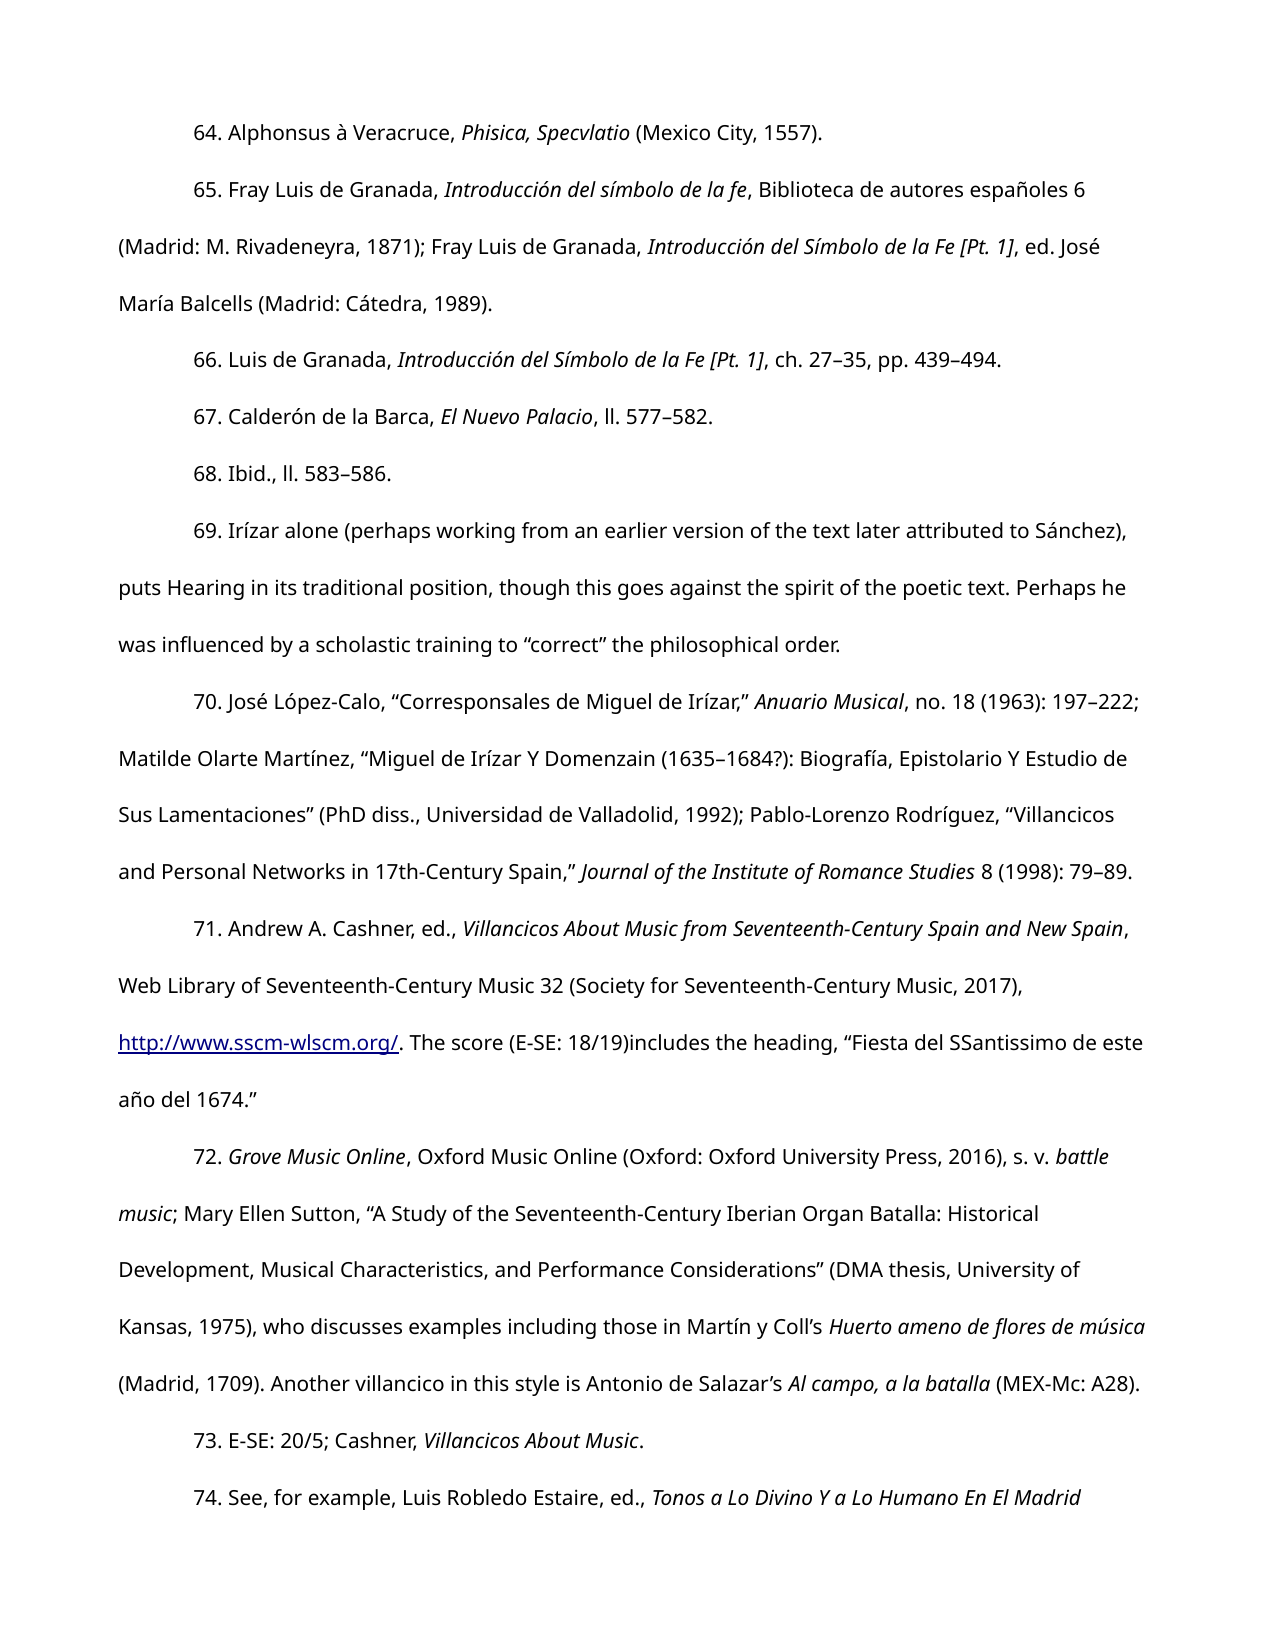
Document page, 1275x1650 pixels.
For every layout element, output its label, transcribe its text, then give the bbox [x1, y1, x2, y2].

text Fray Luis de Granada, Introducción del símbolo de la fe, Biblioteca de autores españoles 6 (Madrid: M. Rivadeneyra, 1871); Fray Luis de Granada, Introducción del Símbolo de la Fe [Pt. 1], ed. José María Balcells (Madrid: Cátedra, 1989). [118, 175, 1157, 317]
text Calderón de la Barca, El Nuevo Palacio, ll. 577–582. [118, 402, 1157, 431]
text Andrew A. Cashner, ed., Villancicos About Music from Seventeenth-Century Spain and New Spain, Web Library of Seventeenth-Century Music 32 (Society for Seventeenth-Century Music, 2017), http://www.sscm-wlscm.org/. The score (E-SE: 18/19)includes the heading, “Fiesta del SSantissimo de este año del 1674.” [118, 914, 1157, 1113]
text See, for example, Luis Robledo Estaire, ed., Tonos a Lo Divino Y a Lo Humano En El Madrid [118, 1483, 1157, 1512]
text Alphonsus à Veracruce, Phisica, Specvlatio (Mexico City, 1557). [118, 118, 1157, 147]
text Luis de Granada, Introducción del Símbolo de la Fe [Pt. 1], ch. 27–35, pp. 439–494. [118, 346, 1157, 374]
text E-SE: 20/5; Cashner, Villancicos About Music. [118, 1426, 1157, 1455]
text Irízar alone (perhaps working from an earlier version of the text later attributed to Sánchez), puts Hearing in its traditional position, though this goes against the spirit of the poetic text. Perhaps he was influenced by a scholastic training to “correct” the philosophical order. [118, 516, 1157, 658]
text Ibid., ll. 583–586. [118, 459, 1157, 488]
text José López-Calo, “Corresponsales de Miguel de Irízar,” Anuario Musical, no. 18 (1963): 197–222; Matilde Olarte Martínez, “Miguel de Irízar Y Domenzain (1635–1684?): Biografía, Epistolario Y Estudio de Sus Lamentaciones” (PhD diss., Universidad de Valladolid, 1992); Pablo-Lorenzo Rodríguez, “Villancicos and Personal Networks in 17th-Century Spain,” Journal of the Institute of Romance Studies 8 (1998): 79–89. [118, 687, 1157, 886]
text Grove Music Online, Oxford Music Online (Oxford: Oxford University Press, 2016), s. v. battle music; Mary Ellen Sutton, “A Study of the Seventeenth-Century Iberian Organ Batalla: Historical Development, Musical Characteristics, and Performance Considerations” (DMA thesis, University of Kansas, 1975), who discusses examples including those in Martín y Coll’s Huerto ameno de flores de música (Madrid, 1709). Another villancico in this style is Antonio de Salazar’s Al campo, a la batalla (MEX-Mc: A28). [118, 1142, 1157, 1398]
